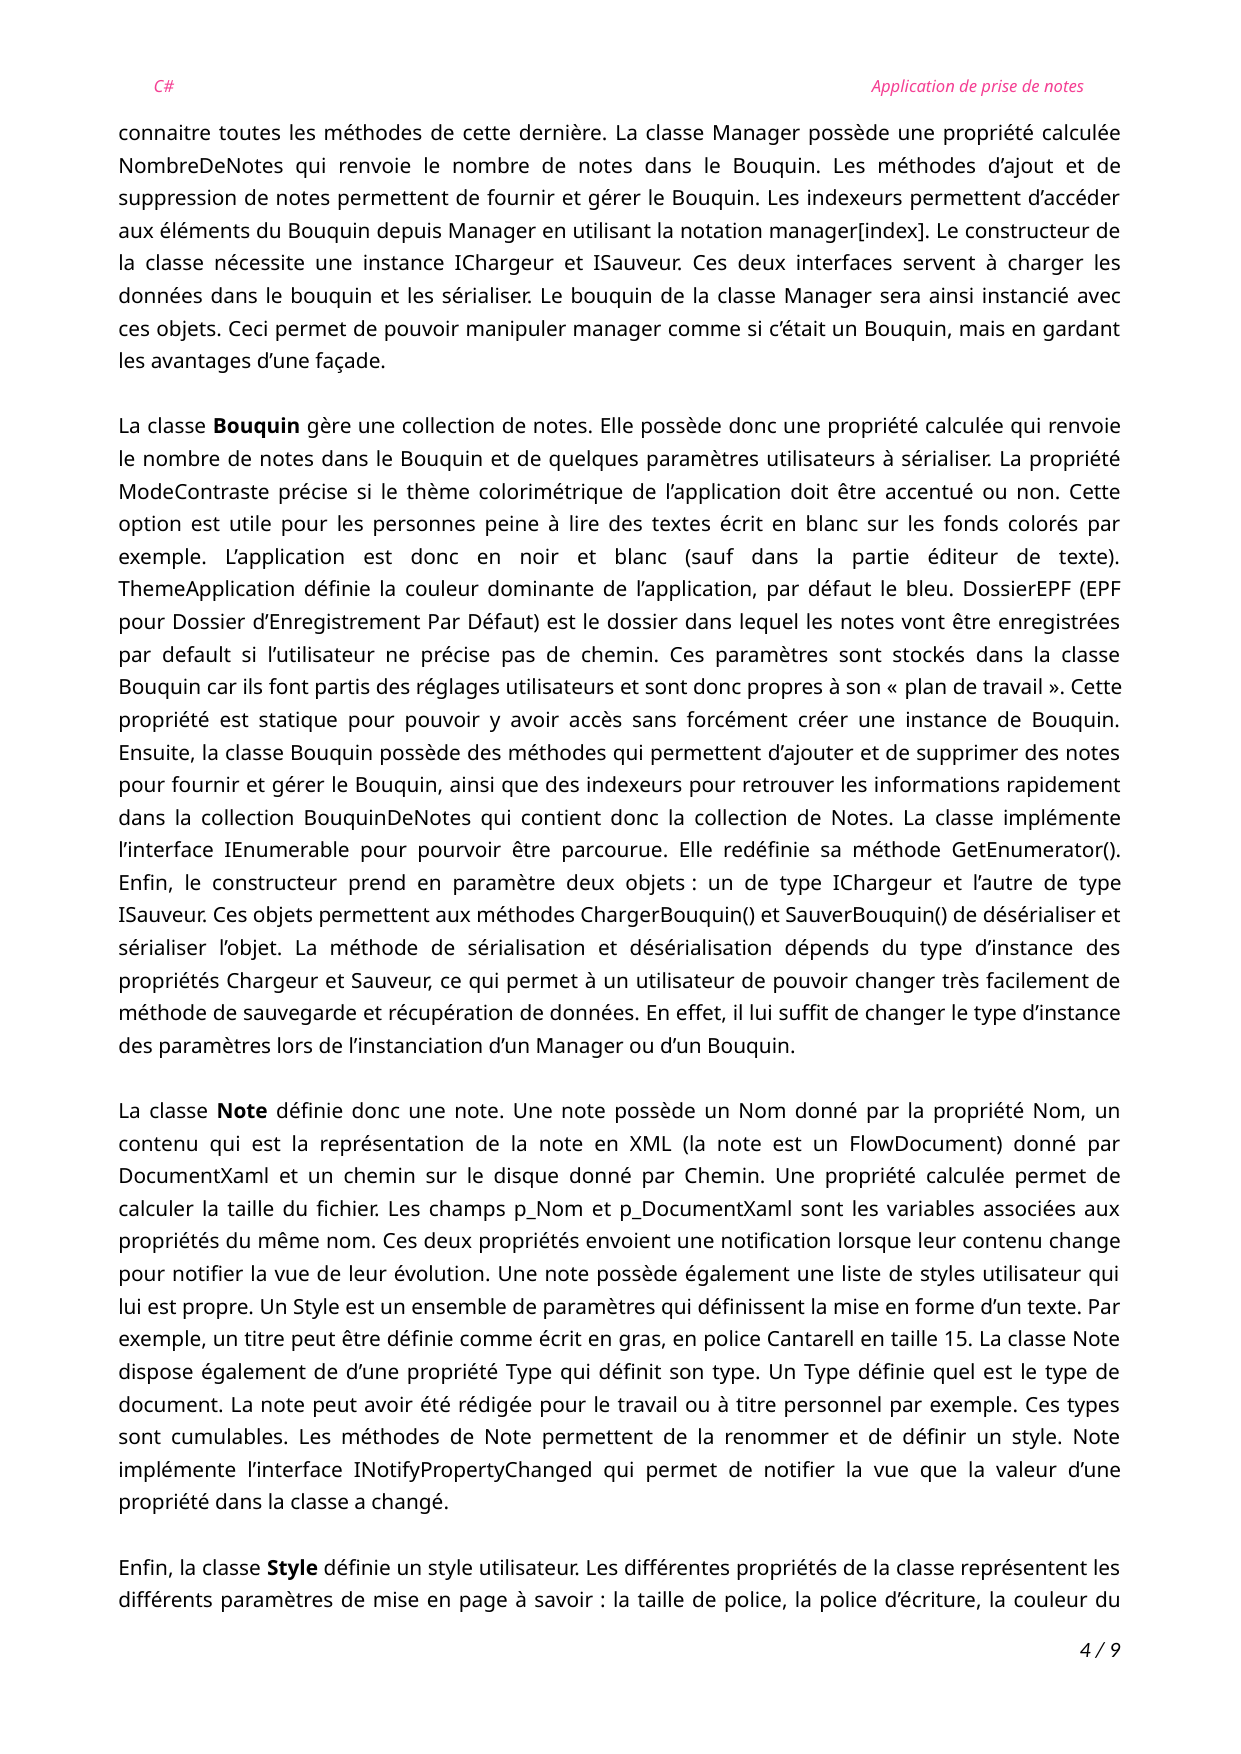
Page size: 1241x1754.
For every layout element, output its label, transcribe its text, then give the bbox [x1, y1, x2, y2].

text connaitre toutes les méthodes de cette dernière. La classe Manager possède une propriété calculée NombreDeNotes qui renvoie le nombre de notes dans le Bouquin. Les méthodes d’ajout et de suppression de notes permettent de fournir et gérer le Bouquin. Les indexeurs permettent d’accéder aux éléments du Bouquin depuis Manager en utilisant la notation manager[index]. Le constructeur de la classe nécessite une instance IChargeur et ISauveur. Ces deux interfaces servent à charger les données dans le bouquin et les sérialiser. Le bouquin de la classe Manager sera ainsi instancié avec ces objets. Ceci permet de pouvoir manipuler manager comme si c’était un Bouquin, mais en gardant les avantages d’une façade. [118, 118, 1122, 375]
text La classe Note définie donc une note. Une note possède un Nom donné par la propriété Nom, un contenu qui est la représentation de la note en XML (la note est un FlowDocument) donné par DocumentXaml et un chemin sur le disque donné par Chemin. Une propriété calculée permet de calculer la taille du fichier. Les champs p_Nom et p_DocumentXaml sont les variables associées aux propriétés du même nom. Ces deux propriétés envoient une notification lorsque leur contenu change pour notifier la vue de leur évolution. Une note possède également une liste de styles utilisateur qui lui est propre. Un Style est un ensemble de paramètres qui définissent la mise en forme d’un texte. Par exemple, un titre peut être définie comme écrit en gras, en police Cantarell en taille 15. La classe Note dispose également de d’une propriété Type qui définit son type. Un Type définie quel est le type de document. La note peut avoir été rédigée pour le travail ou à titre personnel par exemple. Ces types sont cumulables. Les méthodes de Note permettent de la renommer et de définir un style. Note implémente l’interface INotifyPropertyChanged qui permet de notifier la vue que la valeur d’une propriété dans la classe a changé. [118, 1096, 1122, 1516]
text Enfin, la classe Style définie un style utilisateur. Les différentes propriétés de la classe représentent les différents paramètres de mise en page à savoir : la taille de police, la police d’écriture, la couleur du [118, 1553, 1122, 1614]
text La classe Bouquin gère une collection de notes. Elle possède donc une propriété calculée qui renvoie le nombre de notes dans le Bouquin et de quelques paramètres utilisateurs à sérialiser. La propriété ModeContraste précise si le thème colorimétrique de l’application doit être accentué ou non. Cette option est utile pour les personnes peine à lire des textes écrit en blanc sur les fonds colorés par exemple. L’application est donc en noir et blanc (sauf dans la partie éditeur de texte). ThemeApplication définie la couleur dominante de l’application, par défaut le bleu. DossierEPF (EPF pour Dossier d’Enregistrement Par Défaut) est le dossier dans lequel les notes vont être enregistrées par default si l’utilisateur ne précise pas de chemin. Ces paramètres sont stockés dans la classe Bouquin car ils font partis des réglages utilisateurs et sont donc propres à son « plan de travail ». Cette propriété est statique pour pouvoir y avoir accès sans forcément créer une instance de Bouquin. Ensuite, la classe Bouquin possède des méthodes qui permettent d’ajouter et de supprimer des notes pour fournir et gérer le Bouquin, ainsi que des indexeurs pour retrouver les informations rapidement dans la collection BouquinDeNotes qui contient donc la collection de Notes. La classe implémente l’interface IEnumerable pour pourvoir être parcourue. Elle redéfinie sa méthode GetEnumerator(). Enfin, le constructeur prend en paramètre deux objets : un de type IChargeur et l’autre de type ISauveur. Ces objets permettent aux méthodes ChargerBouquin() et SauverBouquin() de désérialiser et sérialiser l’objet. La méthode de sérialisation et désérialisation dépends du type d’instance des propriétés Chargeur et Sauveur, ce qui permet à un utilisateur de pouvoir changer très facilement de méthode de sauvegarde et récupération de données. En effet, il lui suffit de changer le type d’instance des paramètres lors de l’instanciation d’un Manager ou d’un Bouquin. [118, 412, 1122, 1059]
